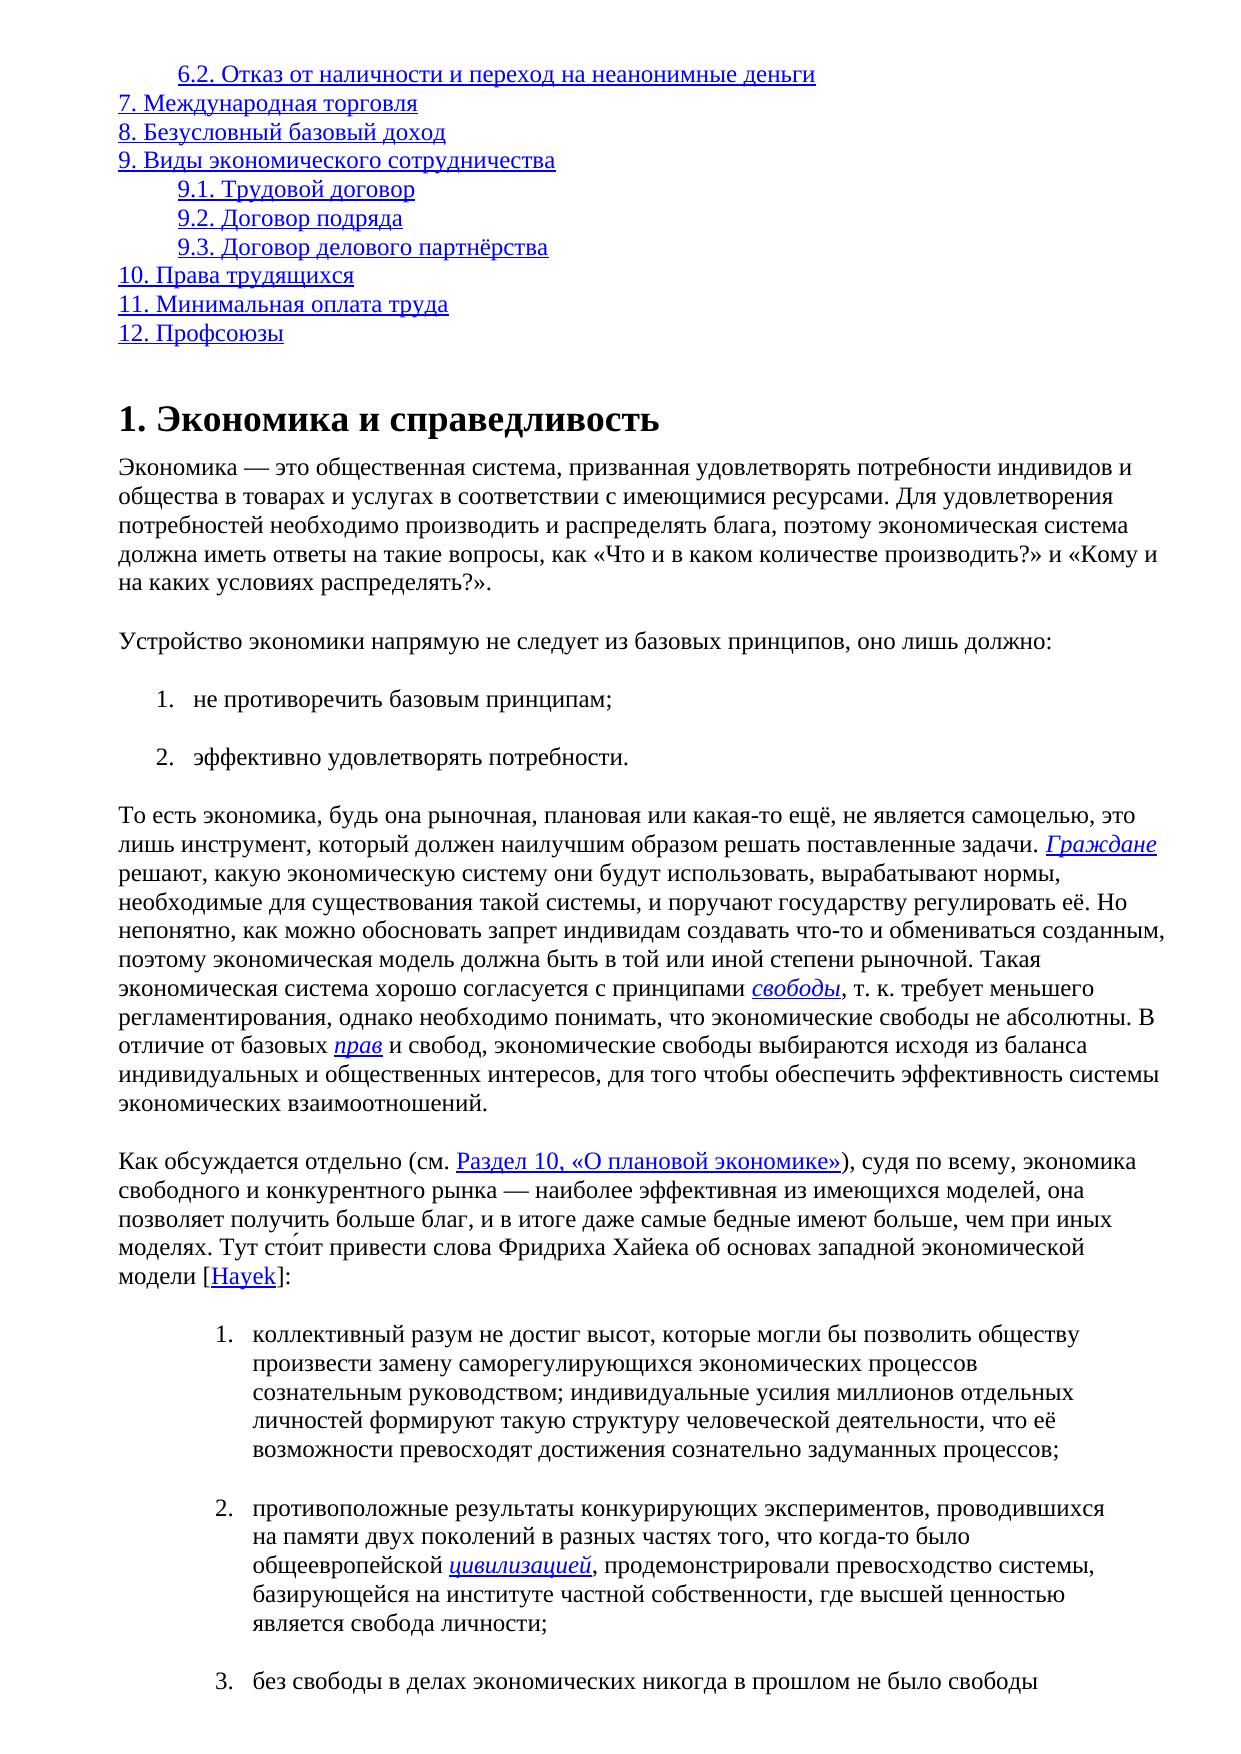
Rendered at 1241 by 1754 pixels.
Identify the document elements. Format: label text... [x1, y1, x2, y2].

list не противоречить базовым принципам; [156, 684, 1181, 713]
subtitle 8. Безусловный базовый доход [118, 117, 1181, 145]
subtitle 12. Профсоюзы [118, 318, 1181, 347]
subtitle 7. Международная торговля [118, 88, 1181, 117]
list без свободы в делах экономических никогда в прошлом не было свободы [215, 1666, 1122, 1694]
subtitle 9.1. Трудовой договор [177, 174, 1181, 203]
subtitle 10. Права трудящихся [118, 260, 1181, 289]
text Устройство экономики напрямую не следует из базовых принципов, оно лишь должно: [118, 626, 1181, 654]
subtitle 1. Экономика и справедливость [118, 397, 1181, 440]
subtitle 9.3. Договор делового партнёрства [177, 232, 1181, 260]
text То есть экономика, будь она рыночная, плановая или какая-то ещё, не является самоцелью, это лишь инструмент, который должен наилучшим образом решать поставленные задачи. Граждане решают, какую экономическую систему они будут использовать, вырабатывают нормы, необходимые для существования такой системы, и поручают государству регулировать её. Но непонятно, как можно обосновать запрет индивидам создавать что-то и обмениваться созданным, поэтому экономическая модель должна быть в той или иной степени рыночной. Такая экономическая система хорошо согласуется с принципами свободы, т. к. требует меньшего регламентирования, однако необходимо понимать, что экономические свободы не абсолютны. В отличие от базовых прав и свобод, экономические свободы выбираются исходя из баланса индивидуальных и общественных интересов, для того чтобы обеспечить эффективность системы экономических взаимоотношений. [118, 800, 1181, 1117]
subtitle 11. Минимальная оплата труда [118, 289, 1181, 318]
list коллективный разум не достиг высот, которые могли бы позволить обществу произвести замену саморегулирующихся экономических процессов сознательным руководством; индивидуальные усилия миллионов отдельных личностей формируют такую структуру человеческой деятельности, что её возможности превосходят достижения сознательно задуманных процессов; [215, 1319, 1122, 1463]
subtitle 9. Виды экономического сотрудничества [118, 145, 1181, 174]
text Как обсуждается отдельно (см. Раздел 10, «О плановой экономике»), судя по всему, экономика свободного и конкурентного рынка — наиболее эффективная из имеющихся моделей, она позволяет получить больше благ, и в итоге даже самые бедные имеют больше, чем при иных моделях. Тут сто́ит привести слова Фридриха Хайека об основах западной экономической модели [Hayek]: [118, 1146, 1181, 1290]
list противоположные результаты конкурирующих экспериментов, проводившихся на памяти двух поколений в разных частях того, что когда-то было общеевропейской цивилизацией, продемонстрировали превосходство системы, базирующейся на институте частной собственности, где высшей ценностью является свобода личности; [215, 1493, 1122, 1636]
subtitle 9.2. Договор подряда [177, 203, 1181, 232]
text Экономика — это общественная система, призванная удовлетворять потребности индивидов и общества в товарах и услугах в соответствии с имеющимися ресурсами. Для удовлетворения потребностей необходимо производить и распределять блага, поэтому экономическая система должна иметь ответы на такие вопросы, как «Что и в каком количестве производить?» и «Кому и на каких условиях распределять?». [118, 452, 1181, 596]
list эффективно удовлетворять потребности. [156, 742, 1181, 771]
subtitle 6.2. Отказ от наличности и переход на неанонимные деньги [177, 59, 1181, 88]
